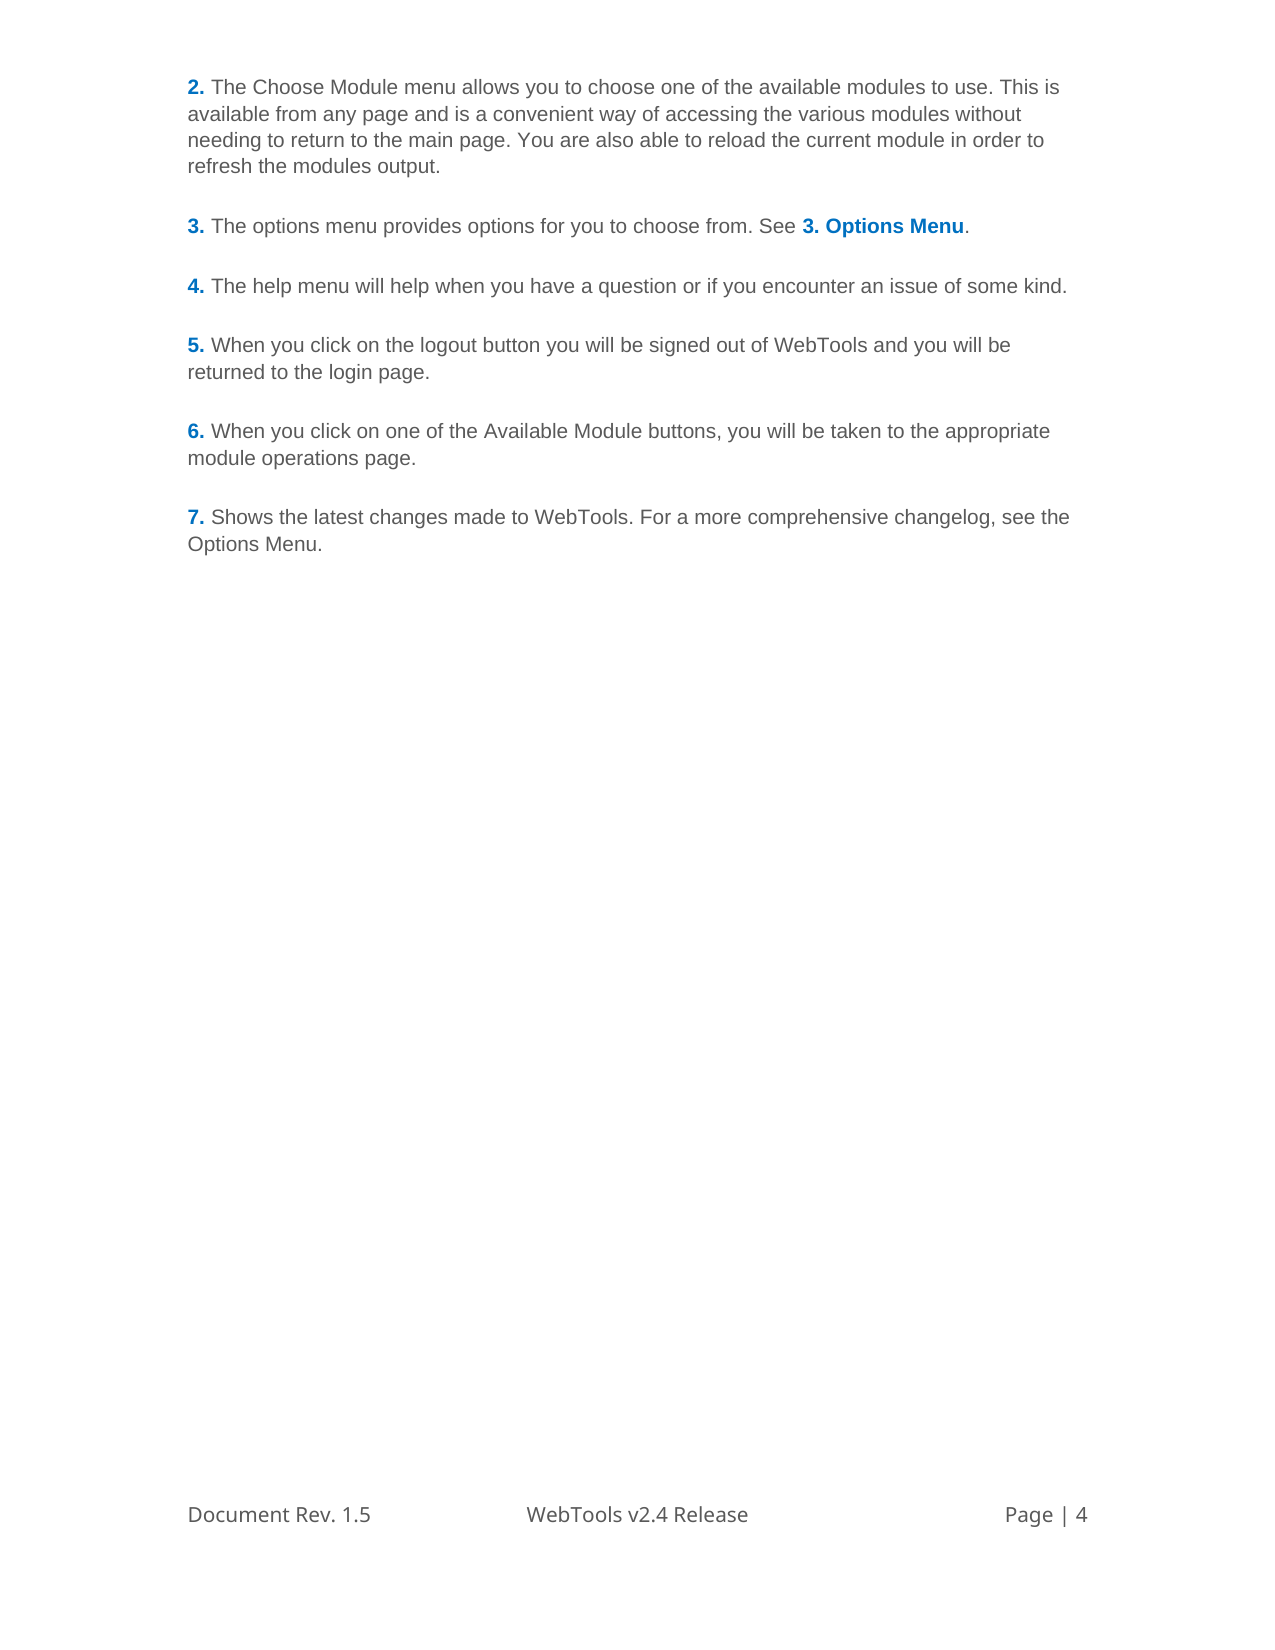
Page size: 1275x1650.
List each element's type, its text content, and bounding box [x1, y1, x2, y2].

text 6. When you click on one of the Available Module buttons, you will be taken to the appropriate module operations page. [187, 419, 1087, 469]
text 4. The help menu will help when you have a question or if you encounter an issue of some kind. [187, 273, 1087, 297]
text 2. The Choose Module menu allows you to choose one of the available modules to use. This is available from any page and is a convenient way of accessing the various modules without needing to return to the main page. You are also able to reload the current module in order to refresh the modules output. [187, 75, 1087, 178]
text 7. Shows the latest changes made to WebTools. For a more comprehensive changelog, see the Options Menu. [187, 505, 1087, 556]
text 5. When you click on the logout button you will be signed out of WebTools and you will be returned to the login page. [187, 333, 1087, 383]
text 3. The options menu provides options for you to choose from. See 3. Options Menu. [187, 214, 1087, 238]
